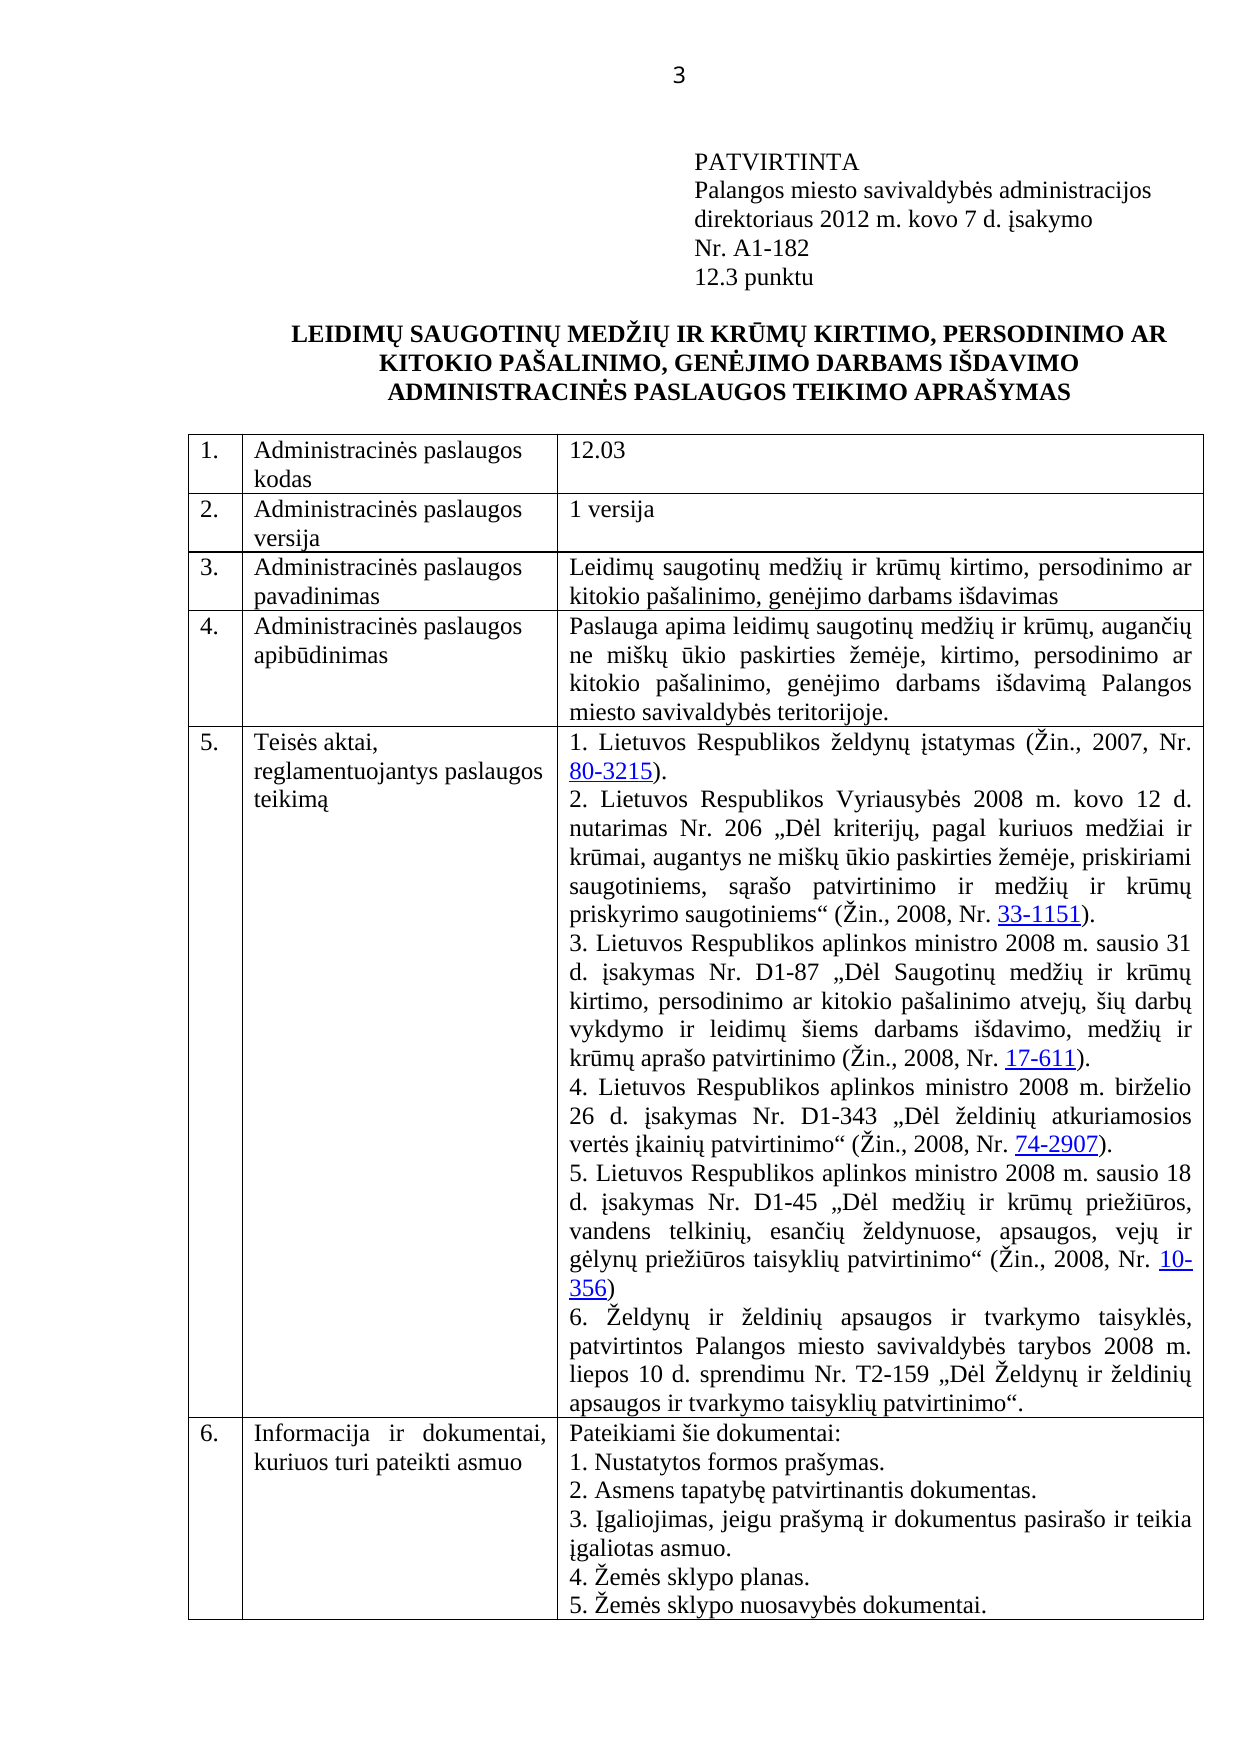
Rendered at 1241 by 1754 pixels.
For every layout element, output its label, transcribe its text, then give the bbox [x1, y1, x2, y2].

table_cell Leidimų saugotinų medžių ir krūmų kirtimo, persodinimo ar kitokio pašalinimo, genėjimo darbams išdavimas [558, 553, 1203, 610]
text Nr. A1-182 [177, 233, 1181, 262]
table_cell Pateikiami šie dokumentai: 1. Nustatytos formos prašymas. 2. Asmens tapatybę patvirtinantis dokumentas. 3. Įgaliojimas, jeigu prašymą ir dokumentus pasirašo ir teikia įgaliotas asmuo. 4. Žemės sklypo planas. 5. Žemės sklypo nuosavybės dokumentai. [558, 1418, 1203, 1619]
table_cell 5. [189, 727, 242, 1417]
table_cell Administracinės paslaugos pavadinimas [243, 553, 557, 610]
table_cell Informacija ir dokumentai, kuriuos turi pateikti asmuo [243, 1418, 557, 1619]
text Palangos miesto savivaldybės administracijos [177, 176, 1181, 204]
table_header 1. [189, 435, 242, 493]
table_cell Administracinės paslaugos versija [243, 494, 557, 551]
text PATVIRTINTA [177, 147, 1181, 176]
text direktoriaus 2012 m. kovo 7 d. įsakymo [177, 204, 1181, 233]
table_cell 6. [189, 1418, 242, 1619]
table_cell 4. [189, 611, 242, 726]
table_cell 2. [189, 494, 242, 551]
table_cell Teisės aktai, reglamentuojantys paslaugos teikimą [243, 727, 557, 1417]
text Leidimų saugotinų medžių ir krūmų kirtimo, persodinimo ar kitokio pašalinimo, genėjimo darbams išdavimo ADMINISTRACINĖS PASLAUGOS TEIKIMO APRAŠYMAS [277, 319, 1181, 406]
table_header 12.03 [558, 435, 1203, 493]
table_cell 3. [189, 553, 242, 610]
table_cell Paslauga apima leidimų saugotinų medžių ir krūmų, augančių ne miškų ūkio paskirties žemėje, kirtimo, persodinimo ar kitokio pašalinimo, genėjimo darbams išdavimą Palangos miesto savivaldybės teritorijoje. [558, 611, 1203, 726]
table_header Administracinės paslaugos kodas [243, 435, 557, 493]
table_cell Administracinės paslaugos apibūdinimas [243, 611, 557, 726]
table_cell 1 versija [558, 494, 1203, 551]
table_cell 1. Lietuvos Respublikos želdynų įstatymas (Žin., 2007, Nr. 80-3215). 2. Lietuvos Respublikos Vyriausybės 2008 m. kovo 12 d. nutarimas Nr. 206 „Dėl kriterijų, pagal kuriuos medžiai ir krūmai, augantys ne miškų ūkio paskirties žemėje, priskiriami saugotiniems, sąrašo patvirtinimo ir medžių ir krūmų priskyrimo saugotiniems“ (Žin., 2008, Nr. 33-1151). 3. Lietuvos Respublikos aplinkos ministro 2008 m. sausio 31 d. įsakymas Nr. D1-87 „Dėl Saugotinų medžių ir krūmų kirtimo, persodinimo ar kitokio pašalinimo atvejų, šių darbų vykdymo ir leidimų šiems darbams išdavimo, medžių ir krūmų aprašo patvirtinimo (Žin., 2008, Nr. 17-611). 4. Lietuvos Respublikos aplinkos ministro 2008 m. birželio 26 d. įsakymas Nr. D1-343 „Dėl želdinių atkuriamosios vertės įkainių patvirtinimo“ (Žin., 2008, Nr. 74-2907). 5. Lietuvos Respublikos aplinkos ministro 2008 m. sausio 18 d. įsakymas Nr. D1-45 „Dėl medžių ir krūmų priežiūros, vandens telkinių, esančių želdynuose, apsaugos, vejų ir gėlynų priežiūros taisyklių patvirtinimo“ (Žin., 2008, Nr. 10-356) 6. Želdynų ir želdinių apsaugos ir tvarkymo taisyklės, patvirtintos Palangos miesto savivaldybės tarybos 2008 m. liepos 10 d. sprendimu Nr. T2-159 „Dėl Želdynų ir želdinių apsaugos ir tvarkymo taisyklių patvirtinimo“. [558, 727, 1203, 1417]
text 12.3 punktu [177, 262, 1181, 291]
